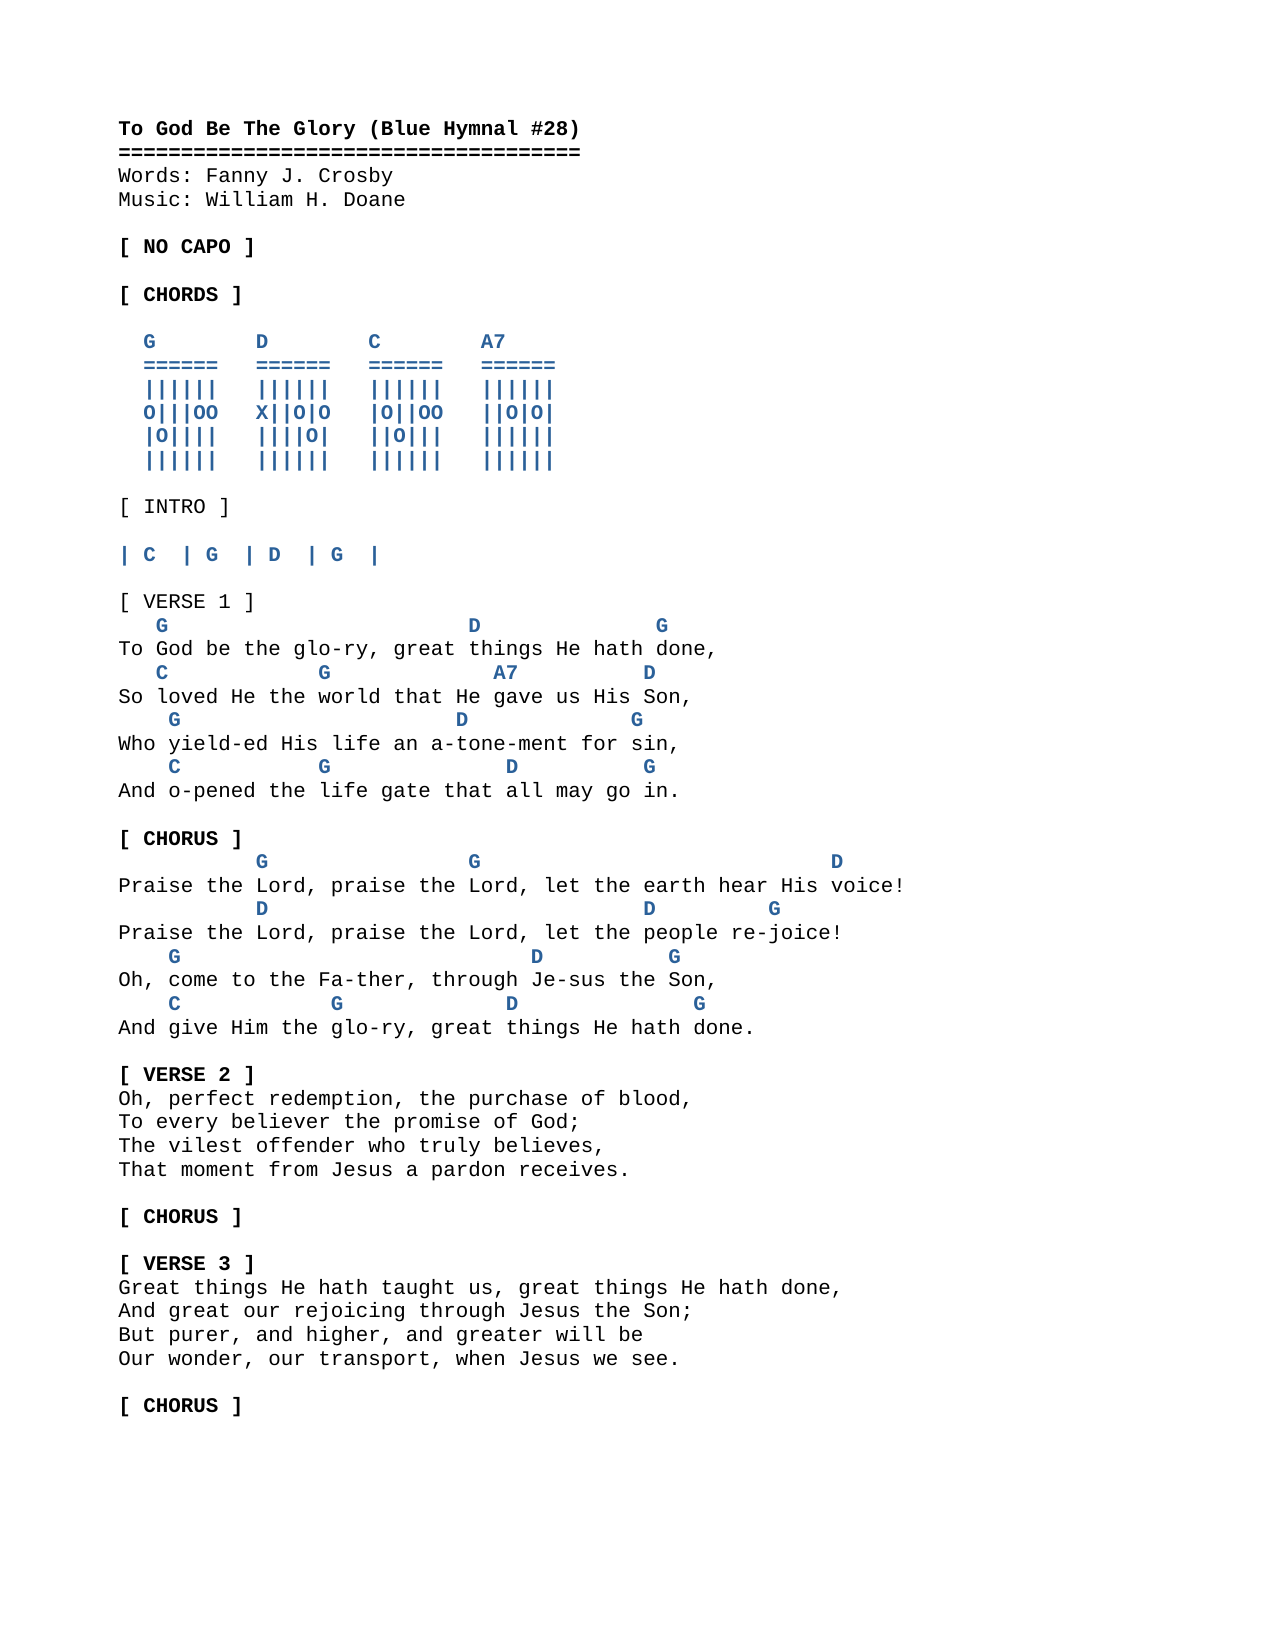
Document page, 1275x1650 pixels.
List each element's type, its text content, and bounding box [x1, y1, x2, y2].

text And give Him the glo-ry, great things He hath done. [118, 1017, 1157, 1040]
text [ CHORDS ] [118, 284, 1157, 307]
text Music: William H. Doane [118, 189, 1157, 213]
text |||||| |||||| |||||| |||||| [118, 378, 1157, 402]
text G D G [118, 709, 1157, 733]
text Who yield-ed His life an a-tone-ment for sin, [118, 733, 1157, 757]
text So loved He the world that He gave us His Son, [118, 686, 1157, 709]
text ====== ====== ====== ====== [118, 354, 1157, 378]
text D D G [118, 898, 1157, 922]
text To God be the glo-ry, great things He hath done, [118, 638, 1157, 662]
text C G A7 D [118, 662, 1157, 686]
text Oh, come to the Fa-ther, through Je-sus the Son, [118, 969, 1157, 993]
text But purer, and higher, and greater will be [118, 1324, 1157, 1348]
text G D G [118, 615, 1157, 638]
text |O|||| ||||O| ||O||| |||||| [118, 426, 1157, 449]
text G G D [118, 851, 1157, 875]
text Words: Fanny J. Crosby [118, 165, 1157, 189]
text G D C A7 [118, 331, 1157, 354]
text And great our rejoicing through Jesus the Son; [118, 1300, 1157, 1324]
text O|||OO X||O|O |O||OO ||O|O| [118, 402, 1157, 426]
text [ CHORUS ] [118, 827, 1157, 851]
text Praise the Lord, praise the Lord, let the earth hear His voice! [118, 875, 1157, 898]
text [ CHORUS ] [118, 1206, 1157, 1229]
text C G D G [118, 757, 1157, 780]
text ===================================== [118, 142, 1157, 165]
text And o-pened the life gate that all may go in. [118, 780, 1157, 804]
text |||||| |||||| |||||| |||||| [118, 449, 1157, 473]
text [ VERSE 3 ] [118, 1253, 1157, 1277]
text C G D G [118, 993, 1157, 1017]
text [ VERSE 1 ] [118, 591, 1157, 615]
text G D G [118, 946, 1157, 969]
text [ INTRO ] [118, 496, 1157, 520]
text The vilest offender who truly believes, [118, 1135, 1157, 1158]
text [ VERSE 2 ] [118, 1064, 1157, 1088]
text | C | G | D | G | [118, 544, 1157, 567]
text Oh, perfect redemption, the purchase of blood, [118, 1088, 1157, 1111]
text To God Be The Glory (Blue Hymnal #28) [118, 118, 1157, 142]
text Praise the Lord, praise the Lord, let the people re-joice! [118, 922, 1157, 946]
text [ NO CAPO ] [118, 236, 1157, 260]
text To every believer the promise of God; [118, 1111, 1157, 1135]
text [ CHORUS ] [118, 1395, 1157, 1419]
text Great things He hath taught us, great things He hath done, [118, 1277, 1157, 1300]
text That moment from Jesus a pardon receives. [118, 1158, 1157, 1182]
text Our wonder, our transport, when Jesus we see. [118, 1348, 1157, 1371]
